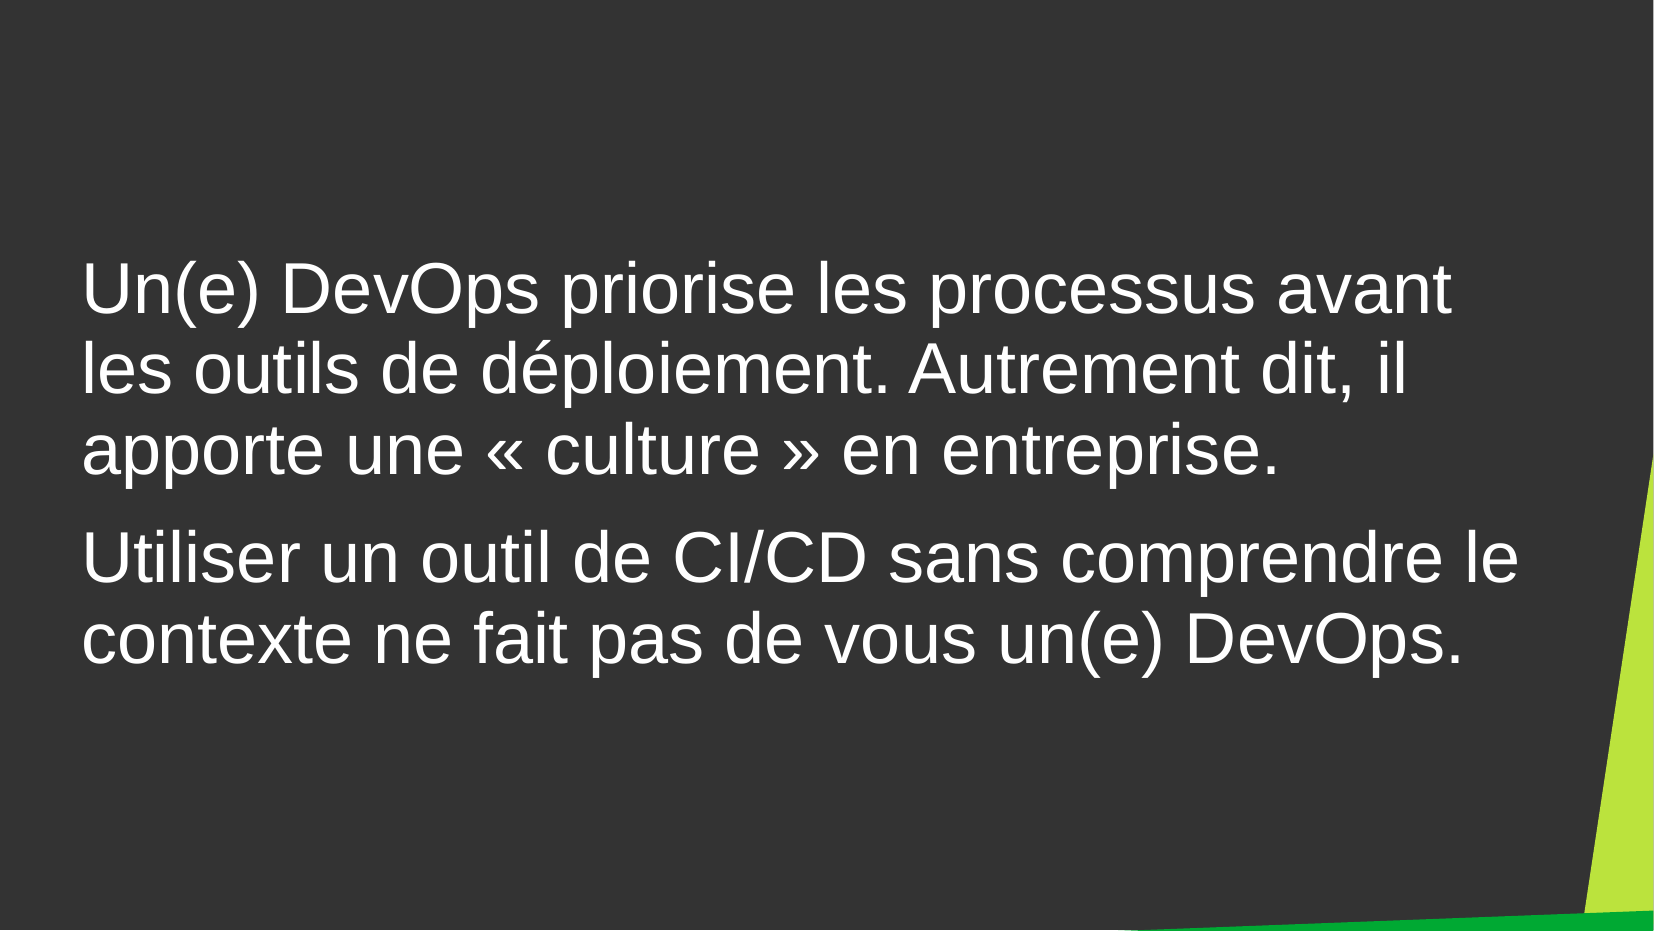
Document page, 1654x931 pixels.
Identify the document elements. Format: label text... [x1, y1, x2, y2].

list Un(e) DevOps priorise les processus avant les outils de déploiement. Autrement dit, il apporte une « culture » en entreprise. Utiliser un outil de CI/CD sans comprendre le contexte ne fait pas de vous un(e) DevOps. [80, 248, 1560, 686]
text_box [1118, 450, 1654, 931]
